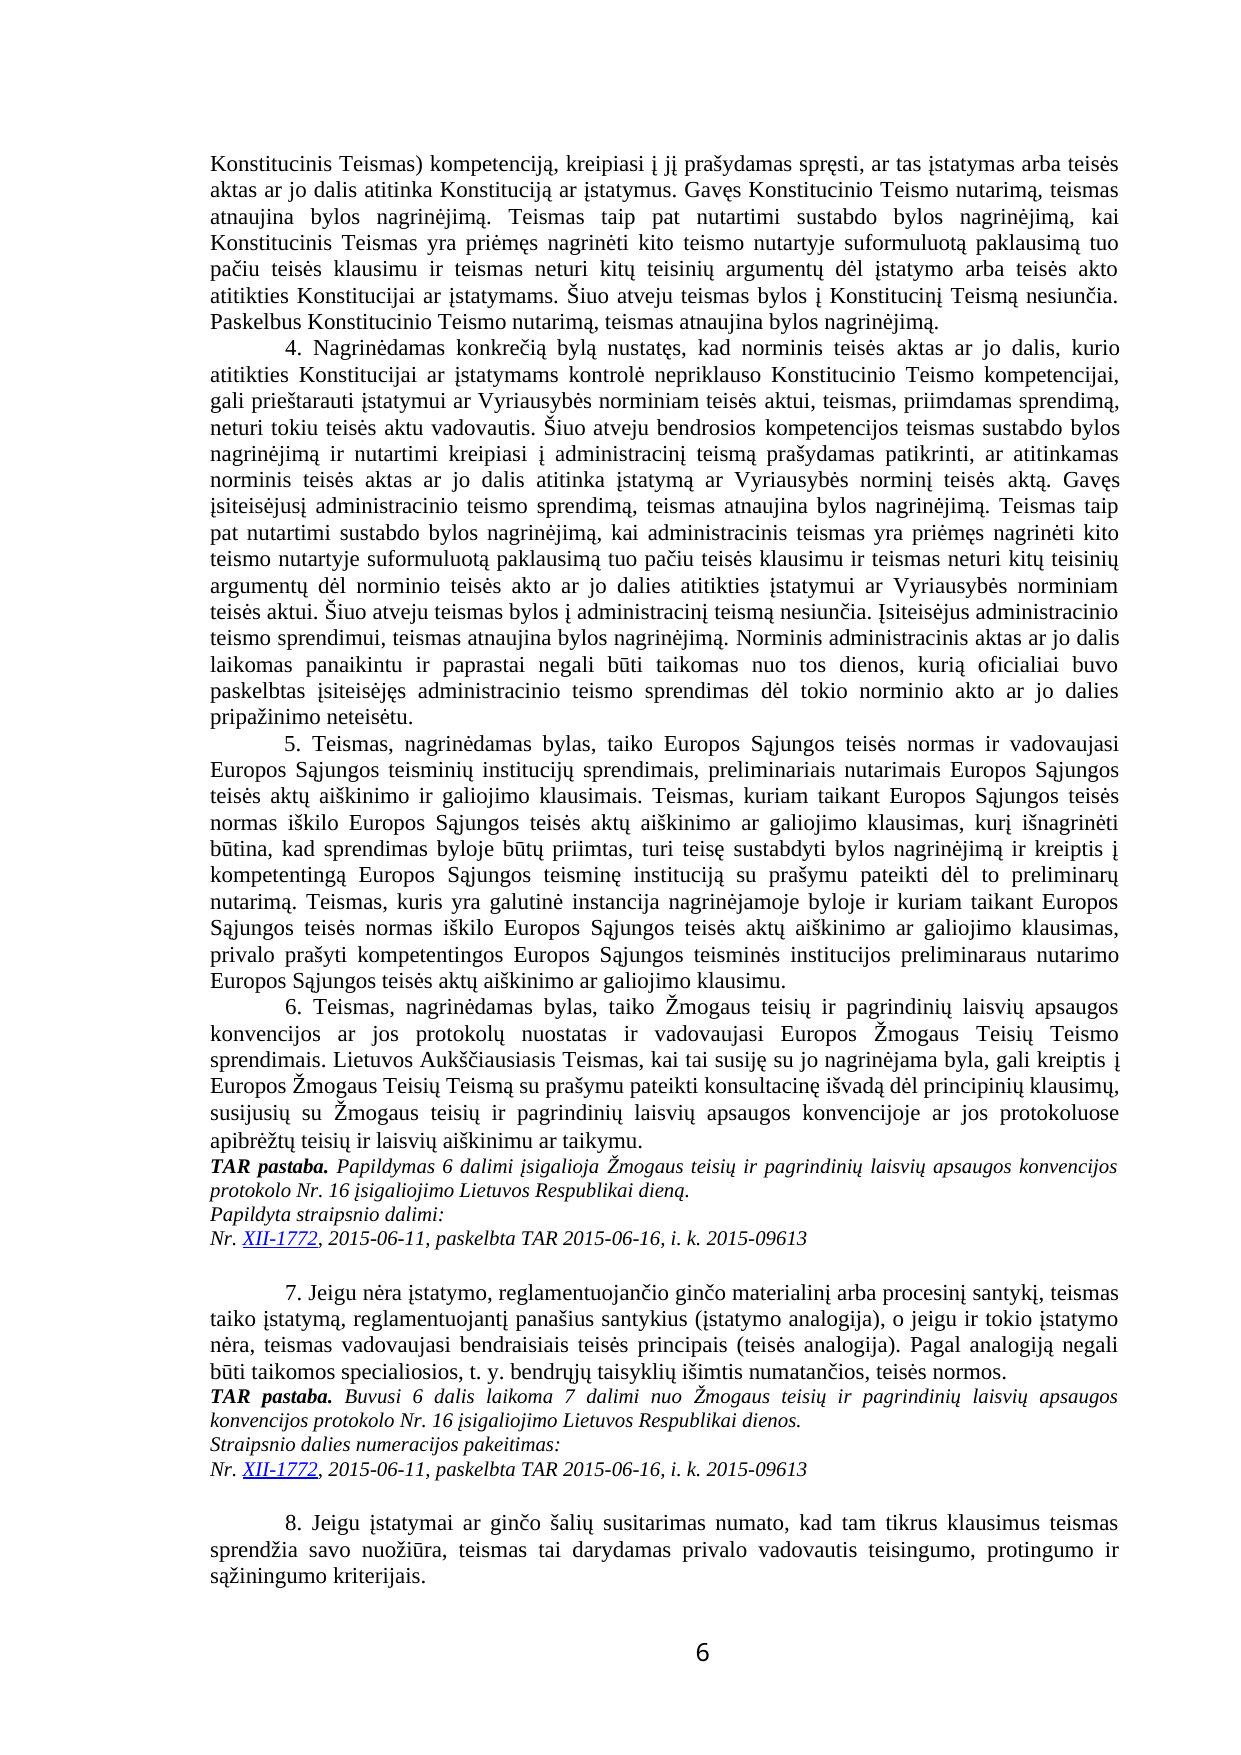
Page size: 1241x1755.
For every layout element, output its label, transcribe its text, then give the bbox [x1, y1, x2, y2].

text 5. Teismas, nagrinėdamas bylas, taiko Europos Sąjungos teisės normas ir vadovaujasi Europos Sąjungos teisminių institucijų sprendimais, preliminariais nutarimais Europos Sąjungos teisės aktų aiškinimo ir galiojimo klausimais. Teismas, kuriam taikant Europos Sąjungos teisės normas iškilo Europos Sąjungos teisės aktų aiškinimo ar galiojimo klausimas, kurį išnagrinėti būtina, kad sprendimas byloje būtų priimtas, turi teisę sustabdyti bylos nagrinėjimą ir kreiptis į kompetentingą Europos Sąjungos teisminę instituciją su prašymu pateikti dėl to preliminarų nutarimą. Teismas, kuris yra galutinė instancija nagrinėjamoje byloje ir kuriam taikant Europos Sąjungos teisės normas iškilo Europos Sąjungos teisės aktų aiškinimo ar galiojimo klausimas, privalo prašyti kompetentingos Europos Sąjungos teisminės institucijos preliminaraus nutarimo Europos Sąjungos teisės aktų aiškinimo ar galiojimo klausimu. [210, 730, 1120, 993]
text Straipsnio dalies numeracijos pakeitimas: [210, 1432, 1120, 1456]
text 6. Teismas, nagrinėdamas bylas, taiko Žmogaus teisių ir pagrindinių laisvių apsaugos konvencijos ar jos protokolų nuostatas ir vadovaujasi Europos Žmogaus Teisių Teismo sprendimais. Lietuvos Aukščiausiasis Teismas, kai tai susiję su jo nagrinėjama byla, gali kreiptis į Europos Žmogaus Teisių Teismą su prašymu pateikti konsultacinę išvadą dėl principinių klausimų, susijusių su Žmogaus teisių ir pagrindinių laisvių apsaugos konvencijoje ar jos protokoluose apibrėžtų teisių ir laisvių aiškinimu ar taikymu. [210, 993, 1120, 1154]
text 4. Nagrinėdamas konkrečią bylą nustatęs, kad norminis teisės aktas ar jo dalis, kurio atitikties Konstitucijai ar įstatymams kontrolė nepriklauso Konstitucinio Teismo kompetencijai, gali prieštarauti įstatymui ar Vyriausybės norminiam teisės aktui, teismas, priimdamas sprendimą, neturi tokiu teisės aktu vadovautis. Šiuo atveju bendrosios kompetencijos teismas sustabdo bylos nagrinėjimą ir nutartimi kreipiasi į administracinį teismą prašydamas patikrinti, ar atitinkamas norminis teisės aktas ar jo dalis atitinka įstatymą ar Vyriausybės norminį teisės aktą. Gavęs įsiteisėjusį administracinio teismo sprendimą, teismas atnaujina bylos nagrinėjimą. Teismas taip pat nutartimi sustabdo bylos nagrinėjimą, kai administracinis teismas yra priėmęs nagrinėti kito teismo nutartyje suformuluotą paklausimą tuo pačiu teisės klausimu ir teismas neturi kitų teisinių argumentų dėl norminio teisės akto ar jo dalies atitikties įstatymui ar Vyriausybės norminiam teisės aktui. Šiuo atveju teismas bylos į administracinį teismą nesiunčia. Įsiteisėjus administracinio teismo sprendimui, teismas atnaujina bylos nagrinėjimą. Norminis administracinis aktas ar jo dalis laikomas panaikintu ir paprastai negali būti taikomas nuo tos dienos, kurią oficialiai buvo paskelbtas įsiteisėjęs administracinio teismo sprendimas dėl tokio norminio akto ar jo dalies pripažinimo neteisėtu. [210, 334, 1120, 730]
text Konstitucinis Teismas) kompetenciją, kreipiasi į jį prašydamas spręsti, ar tas įstatymas arba teisės aktas ar jo dalis atitinka Konstituciją ar įstatymus. Gavęs Konstitucinio Teismo nutarimą, teismas atnaujina bylos nagrinėjimą. Teismas taip pat nutartimi sustabdo bylos nagrinėjimą, kai Konstitucinis Teismas yra priėmęs nagrinėti kito teismo nutartyje suformuluotą paklausimą tuo pačiu teisės klausimu ir teismas neturi kitų teisinių argumentų dėl įstatymo arba teisės akto atitikties Konstitucijai ar įstatymams. Šiuo atveju teismas bylos į Konstitucinį Teismą nesiunčia. Paskelbus Konstitucinio Teismo nutarimą, teismas atnaujina bylos nagrinėjimą. [210, 150, 1120, 334]
text Nr. XII-1772, 2015-06-11, paskelbta TAR 2015-06-16, i. k. 2015-09613 [210, 1226, 1120, 1250]
text TAR pastaba. Buvusi 6 dalis laikoma 7 dalimi nuo Žmogaus teisių ir pagrindinių laisvių apsaugos konvencijos protokolo Nr. 16 įsigaliojimo Lietuvos Respublikai dienos. [210, 1384, 1120, 1432]
text Nr. XII-1772, 2015-06-11, paskelbta TAR 2015-06-16, i. k. 2015-09613 [210, 1456, 1120, 1481]
text TAR pastaba. Papildymas 6 dalimi įsigalioja Žmogaus teisių ir pagrindinių laisvių apsaugos konvencijos protokolo Nr. 16 įsigaliojimo Lietuvos Respublikai dieną. [210, 1154, 1120, 1202]
text Papildyta straipsnio dalimi: [210, 1202, 1120, 1226]
text 8. Jeigu įstatymai ar ginčo šalių susitarimas numato, kad tam tikrus klausimus teismas sprendžia savo nuožiūra, teismas tai darydamas privalo vadovautis teisingumo, protingumo ir sąžiningumo kriterijais. [210, 1509, 1120, 1588]
text 7. Jeigu nėra įstatymo, reglamentuojančio ginčo materialinį arba procesinį santykį, teismas taiko įstatymą, reglamentuojantį panašius santykius (įstatymo analogija), o jeigu ir tokio įstatymo nėra, teismas vadovaujasi bendraisiais teisės principais (teisės analogija). Pagal analogiją negali būti taikomos specialiosios, t. y. bendrųjų taisyklių išimtis numatančios, teisės normos. [210, 1279, 1120, 1384]
